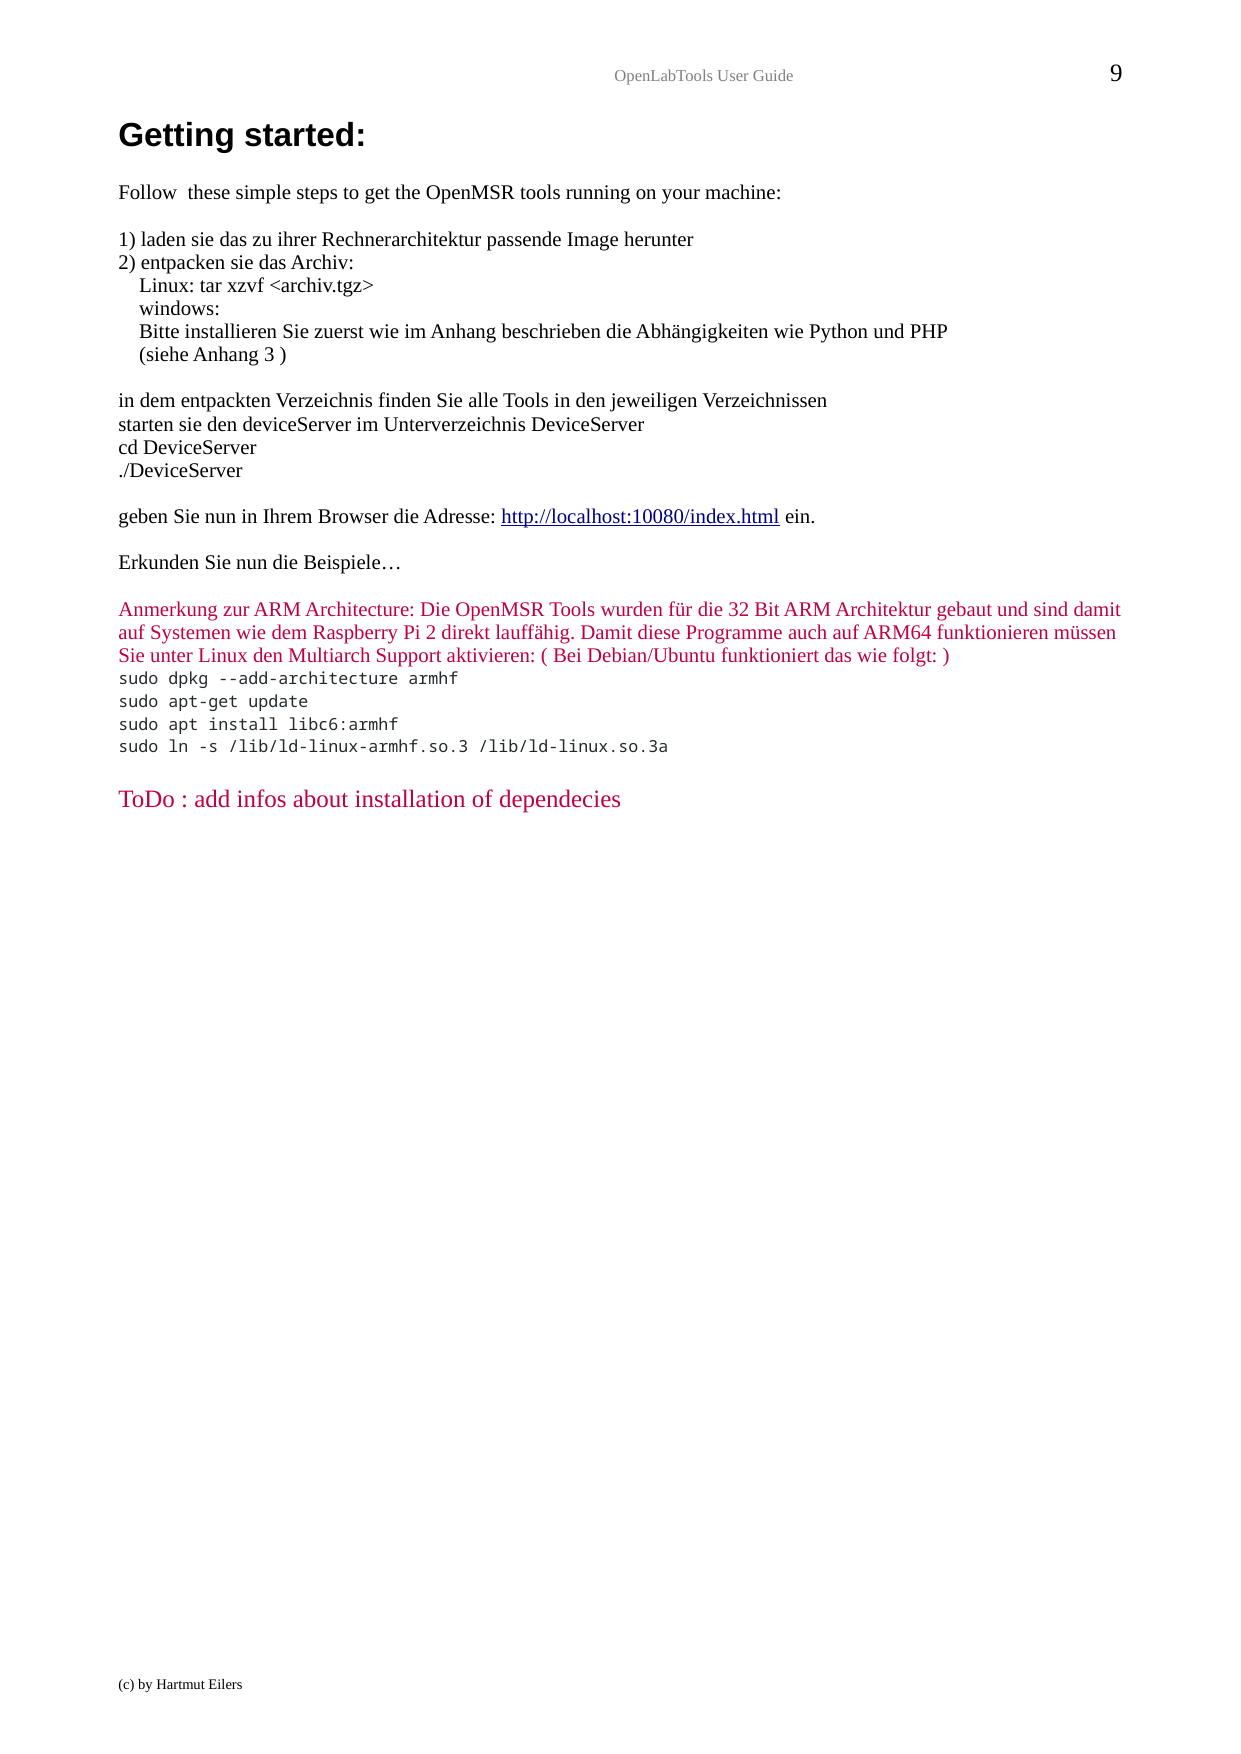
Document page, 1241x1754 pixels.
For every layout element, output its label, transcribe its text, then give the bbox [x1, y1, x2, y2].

text geben Sie nun in Ihrem Browser die Adresse: http://localhost:10080/index.html ein. [118, 505, 1122, 528]
text cd DeviceServer [118, 436, 1122, 459]
text sudo dpkg --add-architecture armhf sudo apt-get update sudo apt install libc6:armhf sudo ln -s /lib/ld-linux-armhf.so.3 /lib/ld-linux.so.3a [118, 667, 1122, 758]
text Erkunden Sie nun die Beispiele… [118, 551, 1122, 574]
text starten sie den deviceServer im Unterverzeichnis DeviceServer [118, 412, 1122, 436]
text ./DeviceServer [118, 459, 1122, 482]
text Follow these simple steps to get the OpenMSR tools running on your machine: [118, 181, 1122, 204]
text Anmerkung zur ARM Architecture: Die OpenMSR Tools wurden für die 32 Bit ARM Architektur gebaut und sind damit auf Systemen wie dem Raspberry Pi 2 direkt lauffähig. Damit diese Programme auch auf ARM64 funktionieren müssen Sie unter Linux den Multiarch Support aktivieren: ( Bei Debian/Ubuntu funktioniert das wie folgt: ) [118, 597, 1122, 667]
text Getting started: [118, 116, 1122, 153]
text Linux: tar xzvf <archiv.tgz> [118, 274, 1122, 297]
text 1) laden sie das zu ihrer Rechnerarchitektur passende Image herunter [118, 227, 1122, 251]
text ToDo : add infos about installation of dependecies [118, 758, 1122, 813]
text 2) entpacken sie das Archiv: [118, 251, 1122, 274]
text in dem entpackten Verzeichnis finden Sie alle Tools in den jeweiligen Verzeichnissen [118, 389, 1122, 412]
text windows: Bitte installieren Sie zuerst wie im Anhang beschrieben die Abhängigkeiten wie Python und PHP (siehe Anhang 3 ) [118, 297, 1122, 366]
